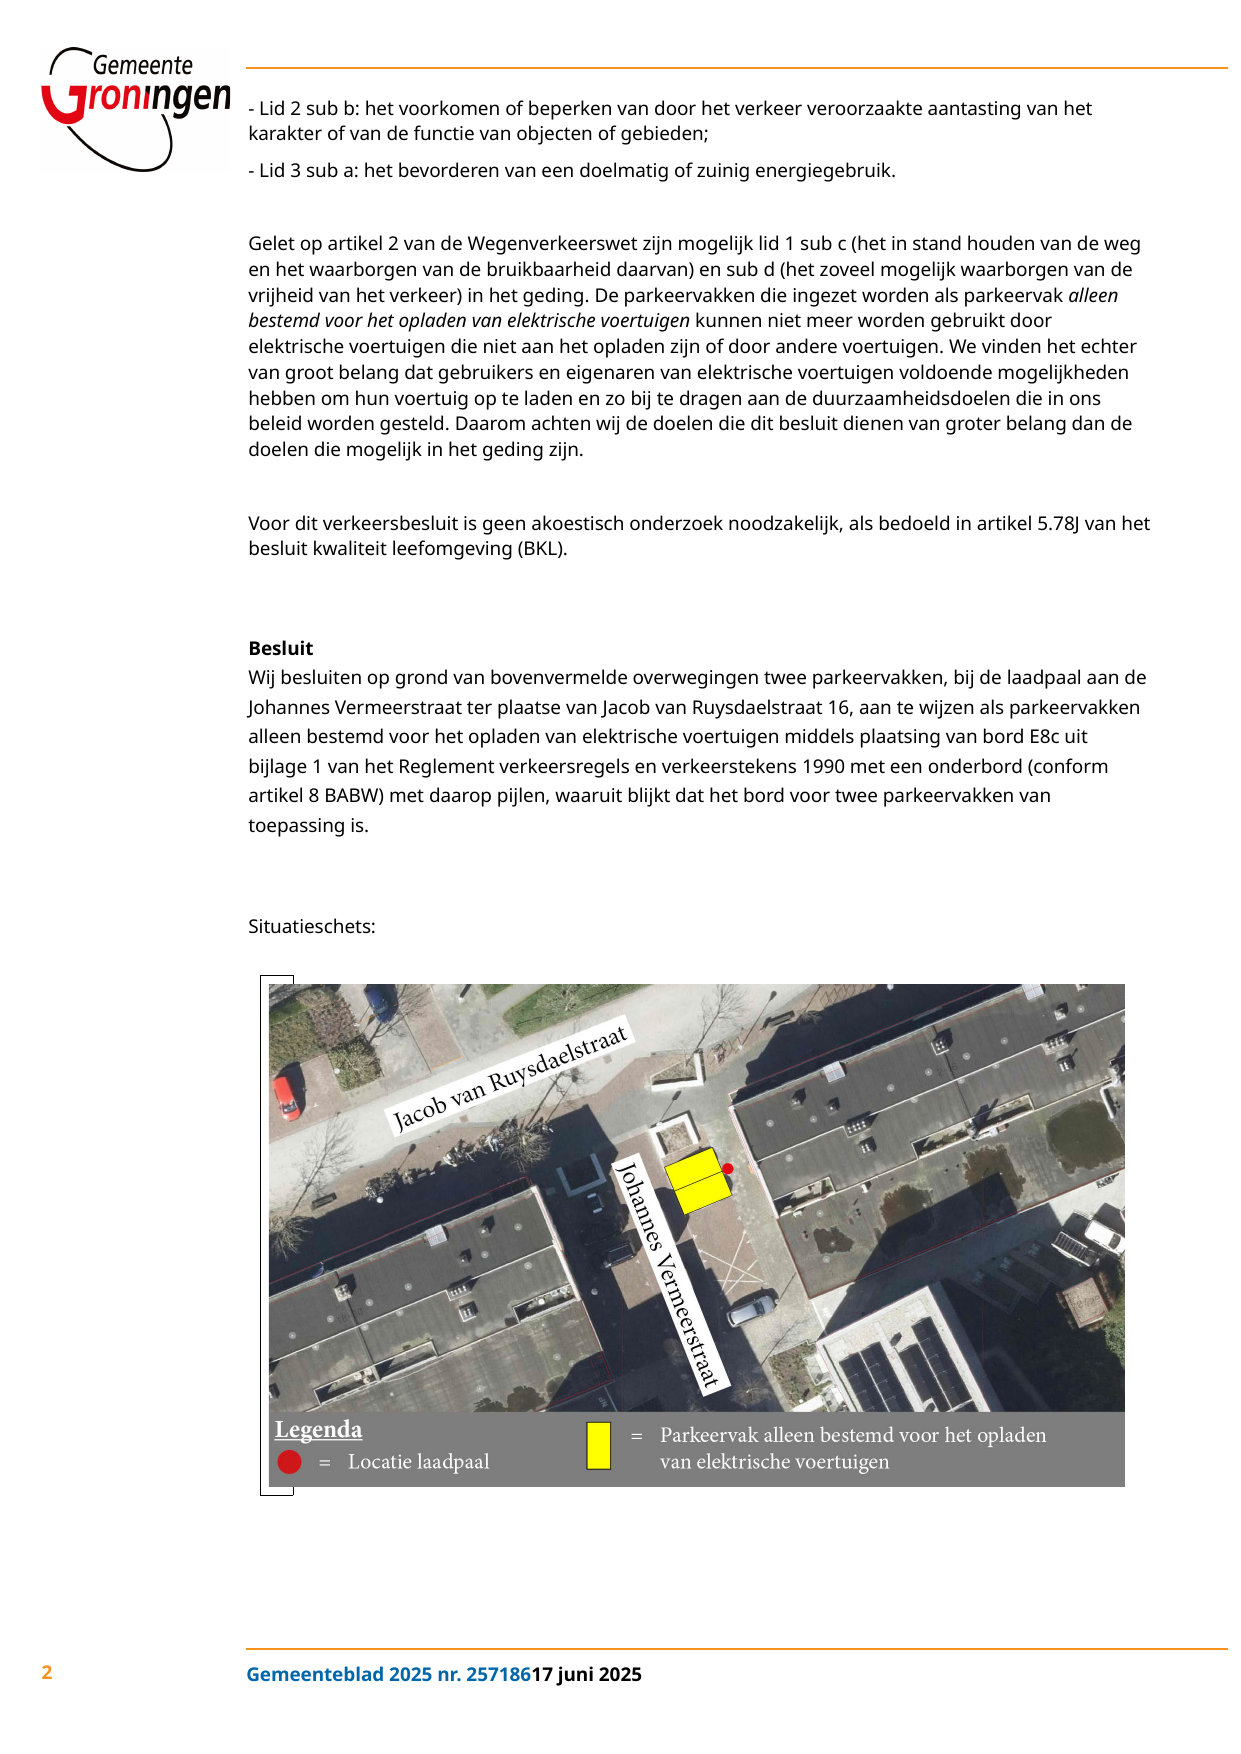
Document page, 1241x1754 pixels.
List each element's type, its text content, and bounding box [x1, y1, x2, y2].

picture [41, 47, 231, 172]
text - Lid 3 sub a: het bevorderen van een doelmatig of zuinig energiegebruik. [248, 157, 1152, 183]
text Voor dit verkeersbesluit is geen akoestisch onderzoek noodzakelijk, als bedoeld in artikel 5.78J van het besluit kwaliteit leefomgeving (BKL). [248, 510, 1152, 561]
text Wij besluiten op grond van bovenvermelde overwegingen twee parkeervakken, bij de laadpaal aan de Johannes Vermeerstraat ter plaatse van Jacob van Ruysdaelstraat 16, aan te wijzen als parkeervakken alleen bestemd voor het opladen van elektrische voertuigen middels plaatsing van bord E8c uit bijlage 1 van het Reglement verkeersregels en verkeerstekens 1990 met een onderbord (conform artikel 8 BABW) met daarop pijlen, waaruit blijkt dat het bord voor twee parkeervakken van toepassing is. [248, 664, 1152, 838]
text Besluit [248, 635, 1152, 661]
text - Lid 2 sub b: het voorkomen of beperken van door het verkeer veroorzaakte aantasting van het karakter of van de functie van objecten of gebieden; [248, 95, 1152, 146]
text Gelet op artikel 2 van de Wegenverkeerswet zijn mogelijk lid 1 sub c (het in stand houden van de weg en het waarborgen van de bruikbaarheid daarvan) en sub d (het zoveel mogelijk waarborgen van de vrijheid van het verkeer) in het geding. De parkeervakken die ingezet worden als parkeervak alleen bestemd voor het opladen van elektrische voertuigen kunnen niet meer worden gebruikt door elektrische voertuigen die niet aan het opladen zijn of door andere voertuigen. We vinden het echter van groot belang dat gebruikers en eigenaren van elektrische voertuigen voldoende mogelijkheden hebben om hun voertuig op te laden en zo bij te dragen aan de duurzaamheidsdoelen die in ons beleid worden gesteld. Daarom achten wij de doelen die dit besluit dienen van groter belang dan de doelen die mogelijk in het geding zijn. [248, 231, 1152, 462]
picture [268, 984, 1125, 1487]
text Situatieschets: [248, 913, 1152, 939]
